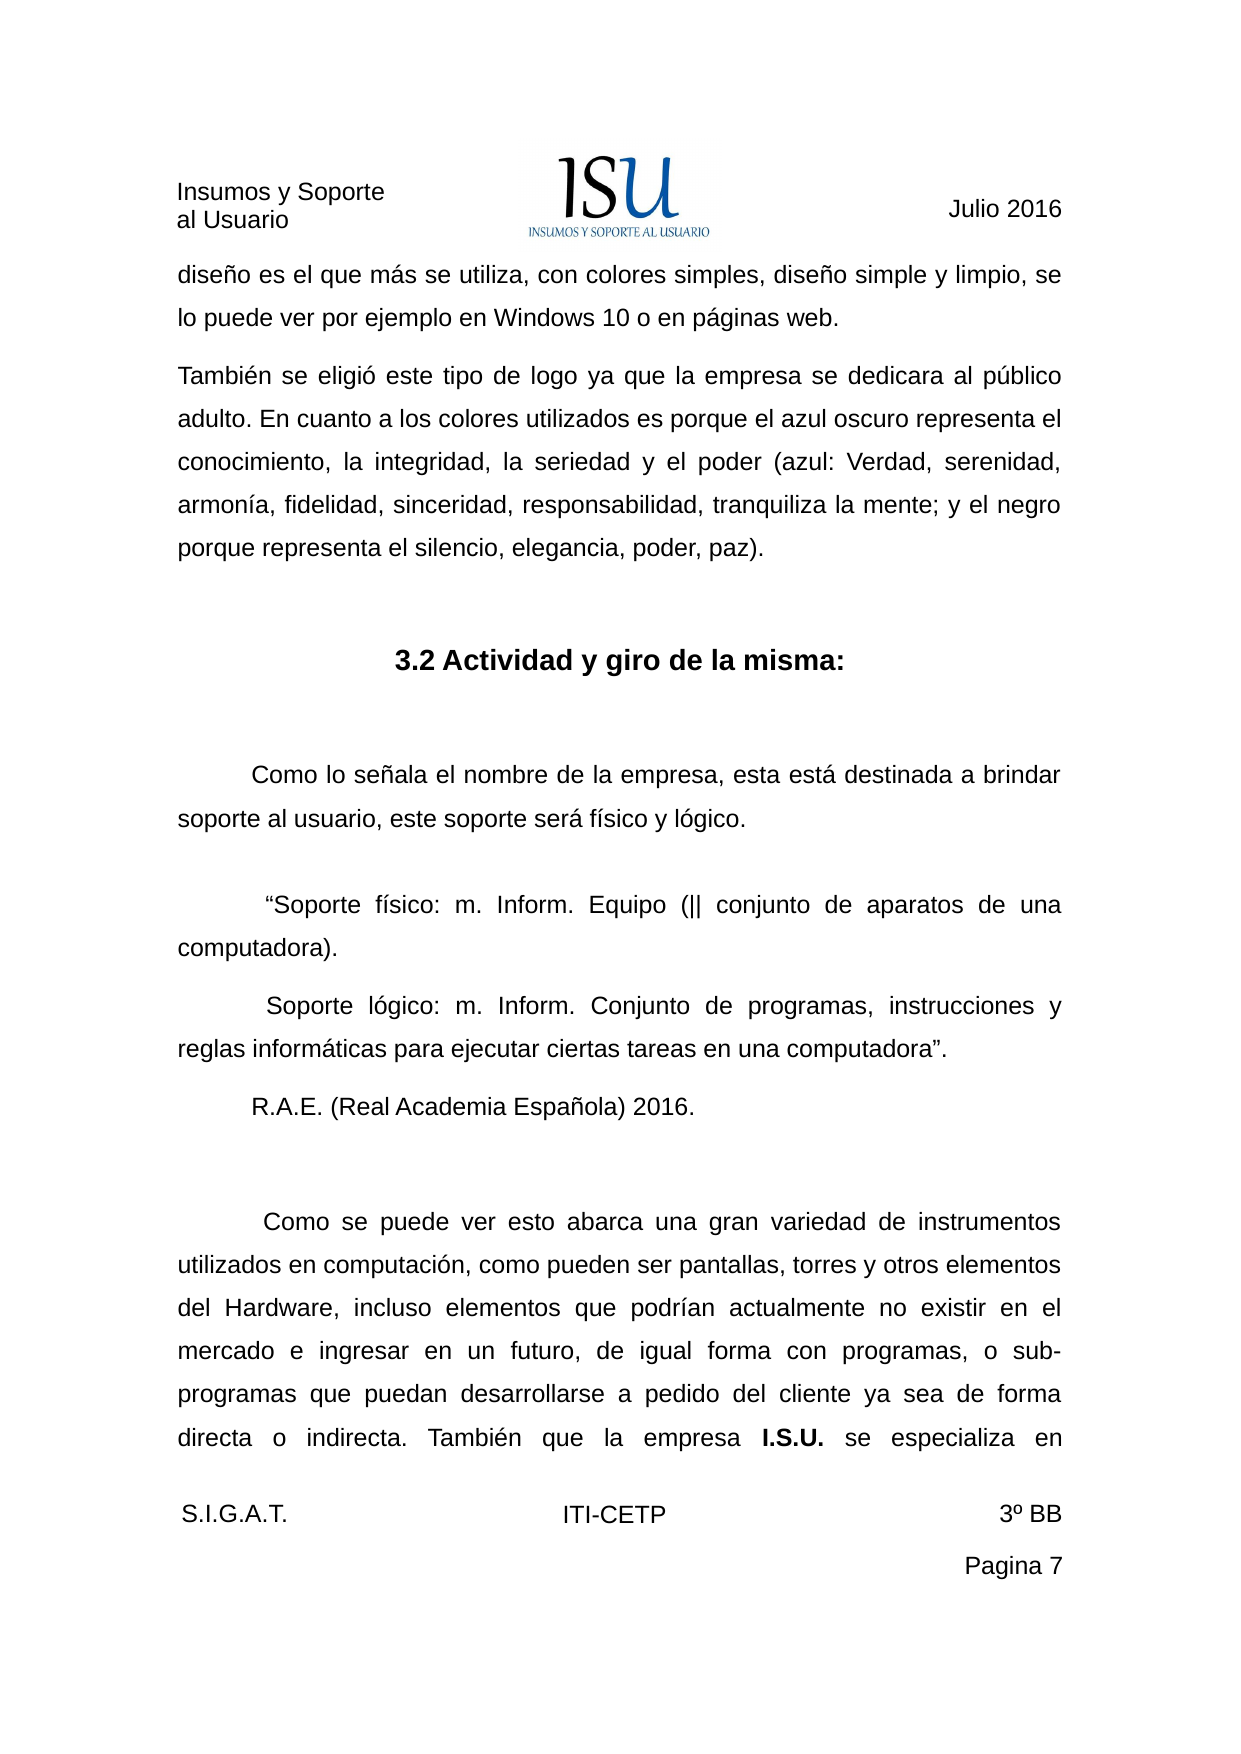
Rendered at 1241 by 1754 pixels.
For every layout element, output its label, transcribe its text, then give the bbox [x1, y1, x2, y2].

text Como lo señala el nombre de la empresa, esta está destinada a brindar soporte al usuario, este soporte será físico y lógico. [177, 761, 1063, 832]
text “Soporte físico: m. Inform. Equipo (|| conjunto de aparatos de una computadora). [177, 890, 1063, 962]
text 3.2 Actividad y giro de la misma: [177, 643, 1063, 677]
picture [517, 138, 723, 252]
text diseño es el que más se utiliza, con colores simples, diseño simple y limpio, se lo puede ver por ejemplo en Windows 10 o en páginas web. [177, 260, 1063, 332]
text Como se puede ver esto abarca una gran variedad de instrumentos utilizados en computación, como pueden ser pantallas, torres y otros elementos del Hardware, incluso elementos que podrían actualmente no existir en el mercado e ingresar en un futuro, de igual forma con programas, o sub-programas que puedan desarrollarse a pedido del cliente ya sea de forma directa o indirecta. También que la empresa I.S.U. se especializa en [177, 1207, 1063, 1451]
text También se eligió este tipo de logo ya que la empresa se dedicara al público adulto. En cuanto a los colores utilizados es porque el azul oscuro representa el conocimiento, la integridad, la seriedad y el poder (azul: Verdad, serenidad, armonía, fidelidad, sinceridad, responsabilidad, tranquiliza la mente; y el negro porque representa el silencio, elegancia, poder, paz). [177, 361, 1063, 562]
text R.A.E. (Real Academia Española) 2016. [177, 1092, 1063, 1120]
text Soporte lógico: m. Inform. Conjunto de programas, instrucciones y reglas informáticas para ejecutar ciertas tareas en una computadora”. [177, 991, 1063, 1063]
